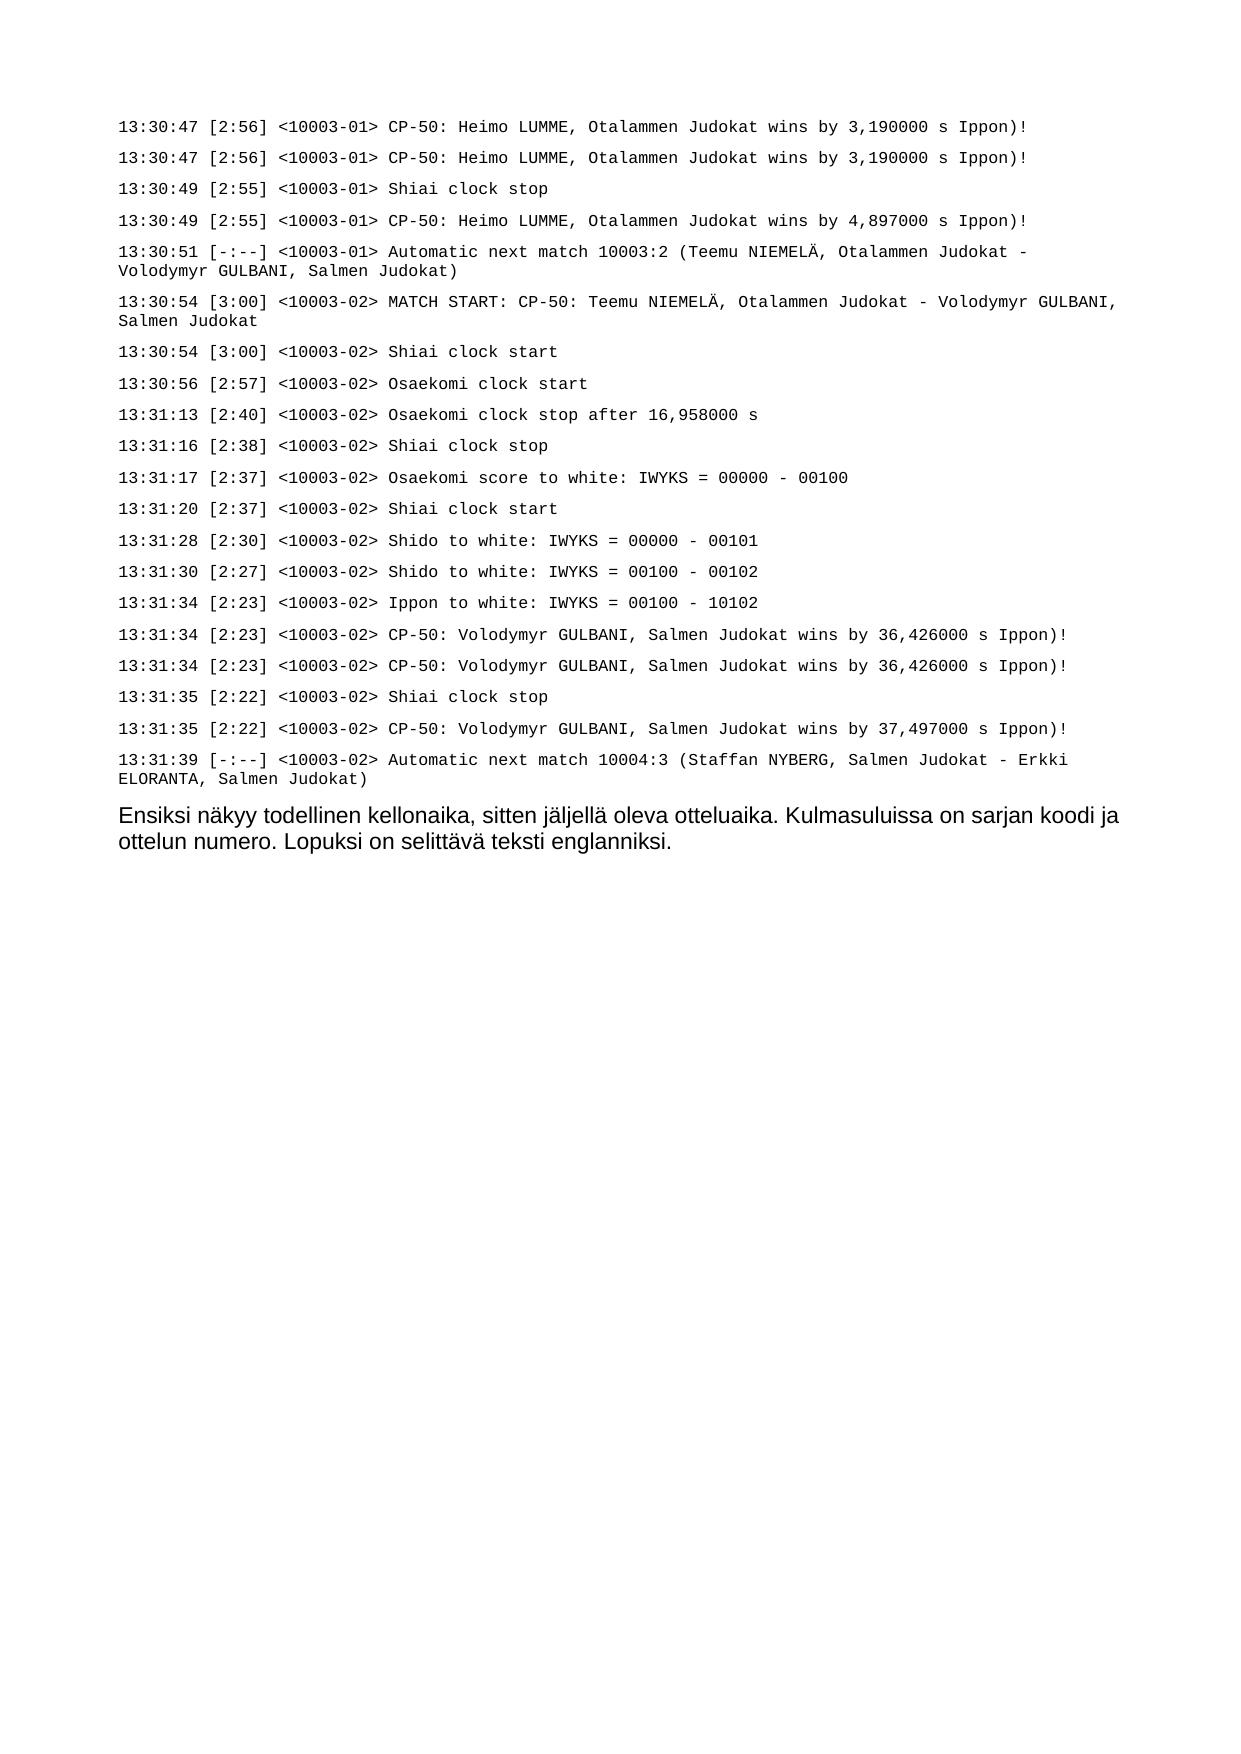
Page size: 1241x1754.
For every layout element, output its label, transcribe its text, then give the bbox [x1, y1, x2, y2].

text 13:31:20 [2:37] <10003-02> Shiai clock start [118, 501, 1122, 519]
text 13:31:39 [-:--] <10003-02> Automatic next match 10004:3 (Staffan NYBERG, Salmen Judokat - Erkki ELORANTA, Salmen Judokat) [118, 752, 1122, 789]
text 13:31:35 [2:22] <10003-02> CP-50: Volodymyr GULBANI, Salmen Judokat wins by 37,497000 s Ippon)! [118, 720, 1122, 739]
text 13:31:16 [2:38] <10003-02> Shiai clock stop [118, 438, 1122, 457]
text 13:30:56 [2:57] <10003-02> Osaekomi clock start [118, 375, 1122, 394]
text 13:30:49 [2:55] <10003-01> Shiai clock stop [118, 181, 1122, 200]
text 13:30:54 [3:00] <10003-02> MATCH START: CP-50: Teemu NIEMELÄ, Otalammen Judokat - Volodymyr GULBANI, Salmen Judokat [118, 294, 1122, 331]
text 13:31:35 [2:22] <10003-02> Shiai clock stop [118, 689, 1122, 708]
text 13:30:47 [2:56] <10003-01> CP-50: Heimo LUMME, Otalammen Judokat wins by 3,190000 s Ippon)! [118, 149, 1122, 168]
text 13:30:49 [2:55] <10003-01> CP-50: Heimo LUMME, Otalammen Judokat wins by 4,897000 s Ippon)! [118, 212, 1122, 231]
text Ensiksi näkyy todellinen kellonaika, sitten jäljellä oleva otteluaika. Kulmasuluissa on sarjan koodi ja ottelun numero. Lopuksi on selittävä teksti englanniksi. [118, 802, 1122, 854]
text 13:30:51 [-:--] <10003-01> Automatic next match 10003:2 (Teemu NIEMELÄ, Otalammen Judokat - Volodymyr GULBANI, Salmen Judokat) [118, 243, 1122, 281]
text 13:31:34 [2:23] <10003-02> Ippon to white: IWYKS = 00100 - 10102 [118, 595, 1122, 614]
text 13:30:47 [2:56] <10003-01> CP-50: Heimo LUMME, Otalammen Judokat wins by 3,190000 s Ippon)! [118, 118, 1122, 137]
text 13:31:17 [2:37] <10003-02> Osaekomi score to white: IWYKS = 00000 - 00100 [118, 469, 1122, 488]
text 13:31:34 [2:23] <10003-02> CP-50: Volodymyr GULBANI, Salmen Judokat wins by 36,426000 s Ippon)! [118, 626, 1122, 645]
text 13:30:54 [3:00] <10003-02> Shiai clock start [118, 344, 1122, 363]
text 13:31:13 [2:40] <10003-02> Osaekomi clock stop after 16,958000 s [118, 407, 1122, 426]
text 13:31:34 [2:23] <10003-02> CP-50: Volodymyr GULBANI, Salmen Judokat wins by 36,426000 s Ippon)! [118, 657, 1122, 676]
text 13:31:30 [2:27] <10003-02> Shido to white: IWYKS = 00100 - 00102 [118, 563, 1122, 582]
text 13:31:28 [2:30] <10003-02> Shido to white: IWYKS = 00000 - 00101 [118, 532, 1122, 551]
